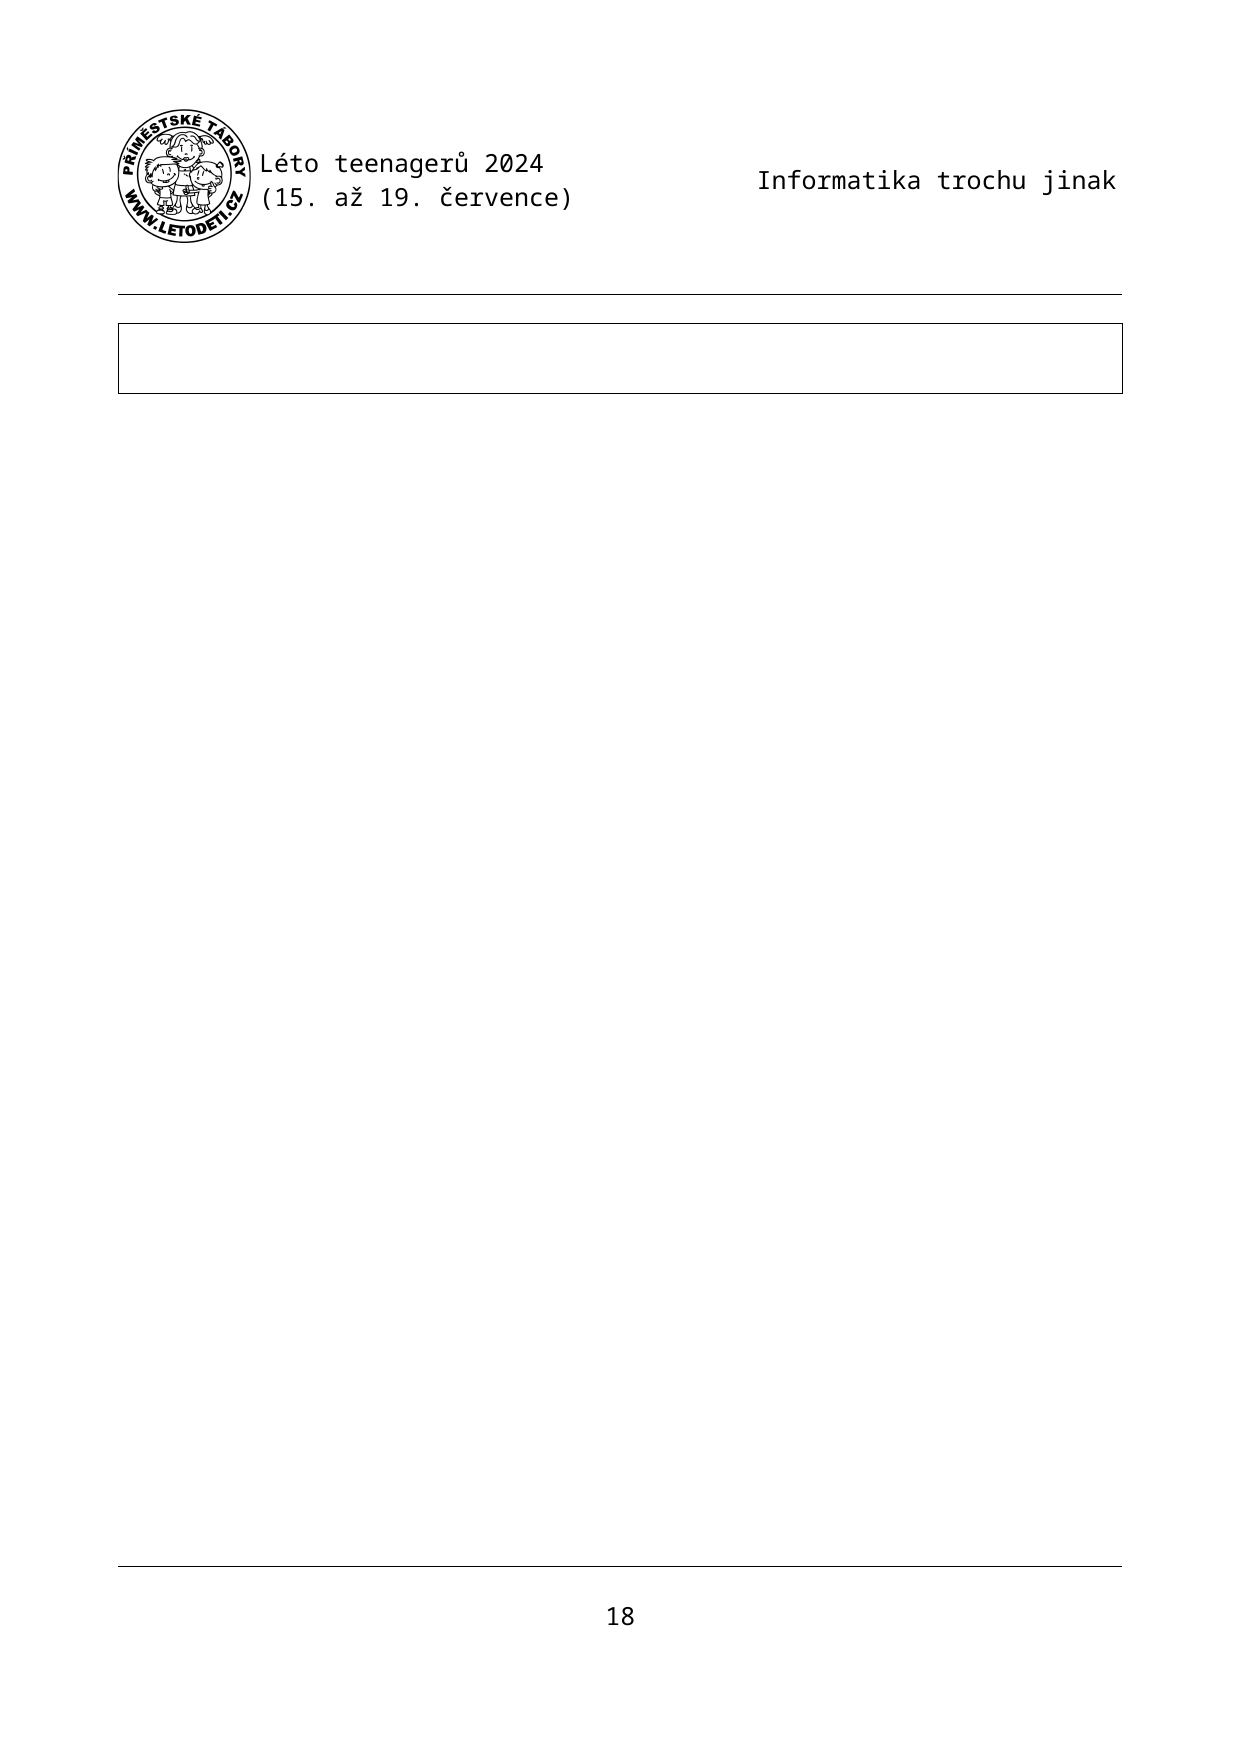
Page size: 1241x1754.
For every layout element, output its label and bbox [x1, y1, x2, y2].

picture [117, 107, 251, 243]
table_cell [119, 324, 1122, 393]
